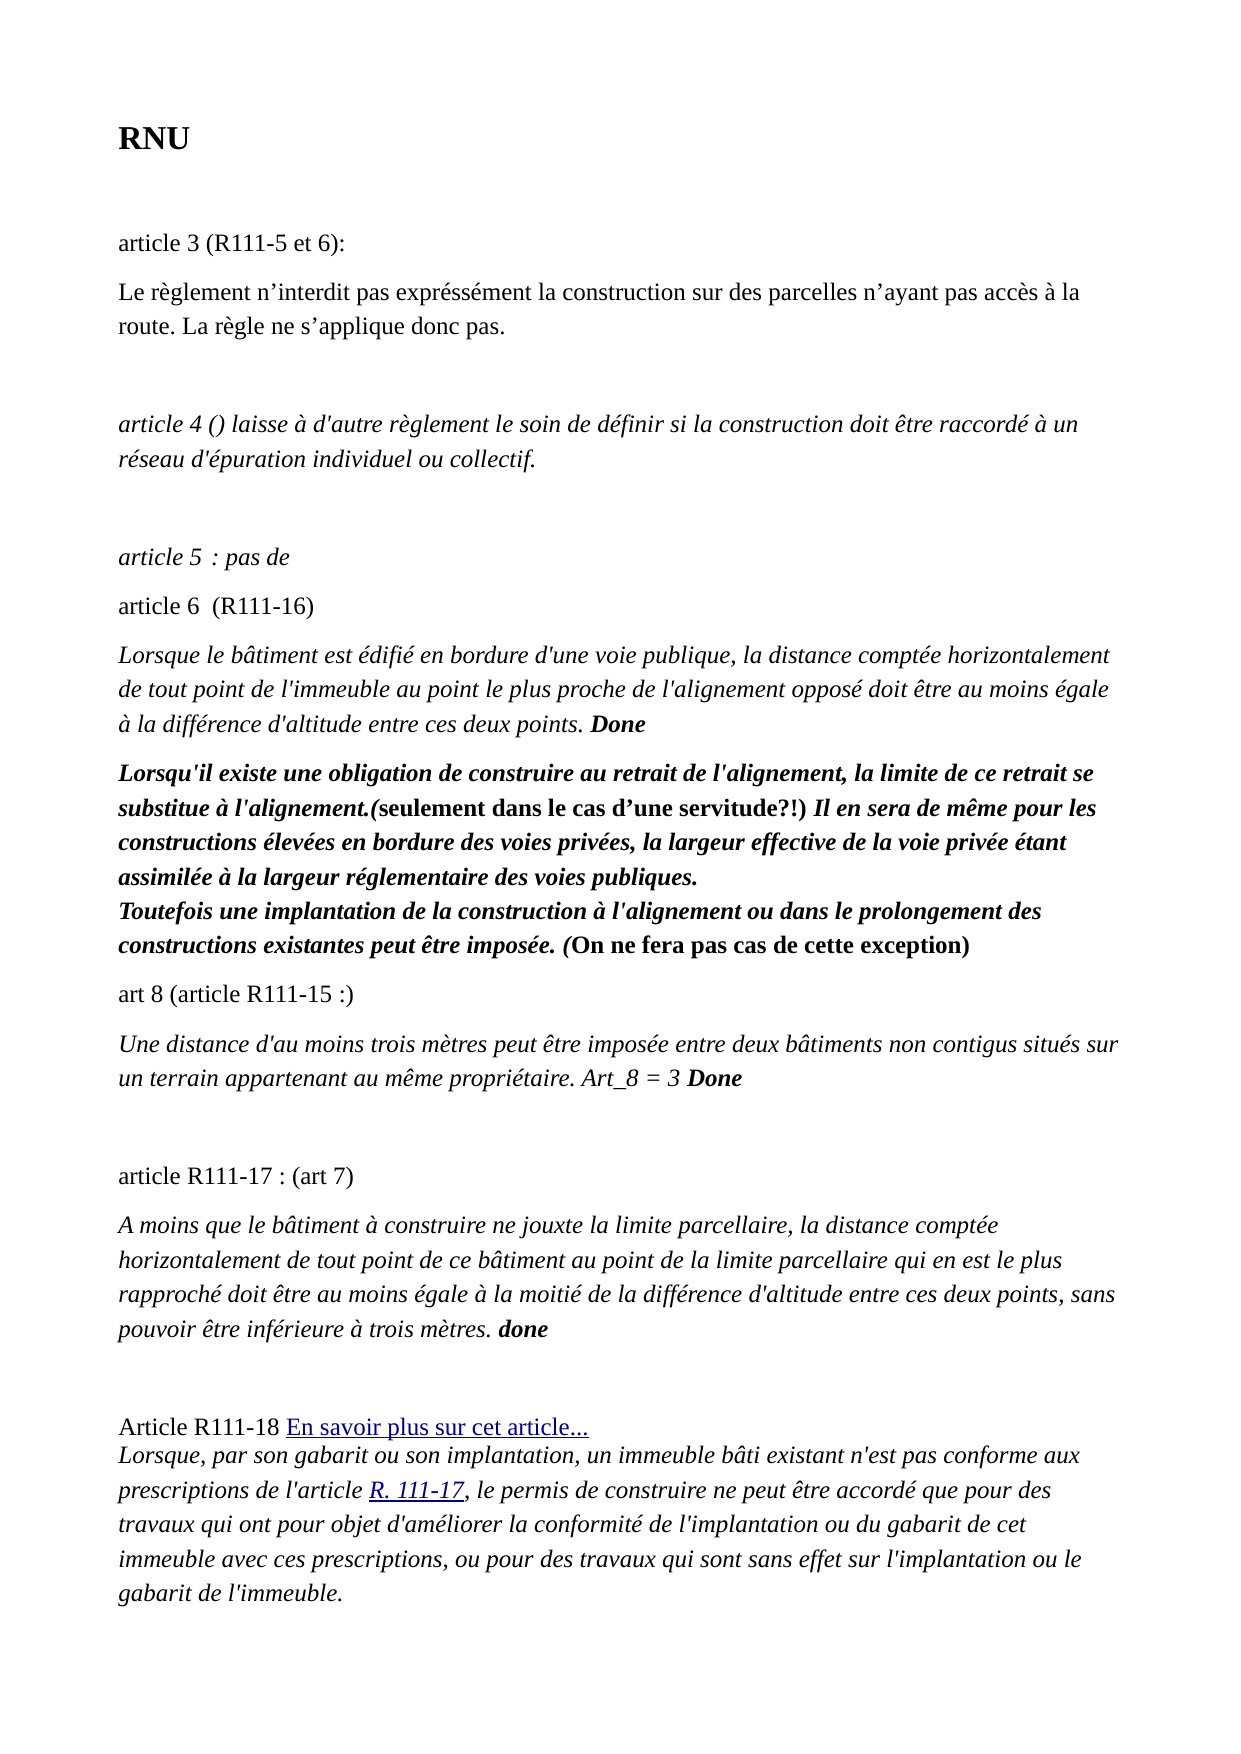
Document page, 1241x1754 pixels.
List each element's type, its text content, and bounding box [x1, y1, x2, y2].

text article 6 (R111-16) [118, 591, 1122, 620]
text Article R111-18 En savoir plus sur cet article... [118, 1412, 1122, 1441]
text Lorsque, par son gabarit ou son implantation, un immeuble bâti existant n'est pas conforme aux prescriptions de l'article R. 111-17, le permis de construire ne peut être accordé que pour des travaux qui ont pour objet d'améliorer la conformité de l'implantation ou du gabarit de cet immeuble avec ces prescriptions, ou pour des travaux qui sont sans effet sur l'implantation ou le gabarit de l'immeuble. [118, 1441, 1122, 1607]
text RNU [118, 118, 1122, 156]
text Le règlement n’interdit pas expréssément la construction sur des parcelles n’ayant pas accès à la route. La règle ne s’applique donc pas. [118, 277, 1122, 340]
text Une distance d'au moins trois mètres peut être imposée entre deux bâtiments non contigus situés sur un terrain appartenant au même propriétaire. Art_8 = 3 Done [118, 1029, 1122, 1092]
text art 8 (article R111-15 :) [118, 979, 1122, 1008]
text Lorsque le bâtiment est édifié en bordure d'une voie publique, la distance comptée horizontalement de tout point de l'immeuble au point le plus proche de l'alignement opposé doit être au moins égale à la différence d'altitude entre ces deux points. Done [118, 640, 1122, 738]
text Lorsqu'il existe une obligation de construire au retrait de l'alignement, la limite de ce retrait se substitue à l'alignement.(seulement dans le cas d’une servitude?!) Il en sera de même pour les constructions élevées en bordure des voies privées, la largeur effective de la voie privée étant assimilée à la largeur réglementaire des voies publiques. Toutefois une implantation de la construction à l'alignement ou dans le prolongement des constructions existantes peut être imposée. (On ne fera pas cas de cette exception) [118, 758, 1122, 959]
text article 4 () laisse à d'autre règlement le soin de définir si la construction doit être raccordé à un réseau d'épuration individuel ou collectif. [118, 409, 1122, 473]
text article R111-17 : (art 7) [118, 1161, 1122, 1190]
text article 3 (R111-5 et 6): [118, 228, 1122, 256]
text article 5 : pas de [118, 542, 1122, 571]
text A moins que le bâtiment à construire ne jouxte la limite parcellaire, la distance comptée horizontalement de tout point de ce bâtiment au point de la limite parcellaire qui en est le plus rapproché doit être au moins égale à la moitié de la différence d'altitude entre ces deux points, sans pouvoir être inférieure à trois mètres. done [118, 1210, 1122, 1342]
